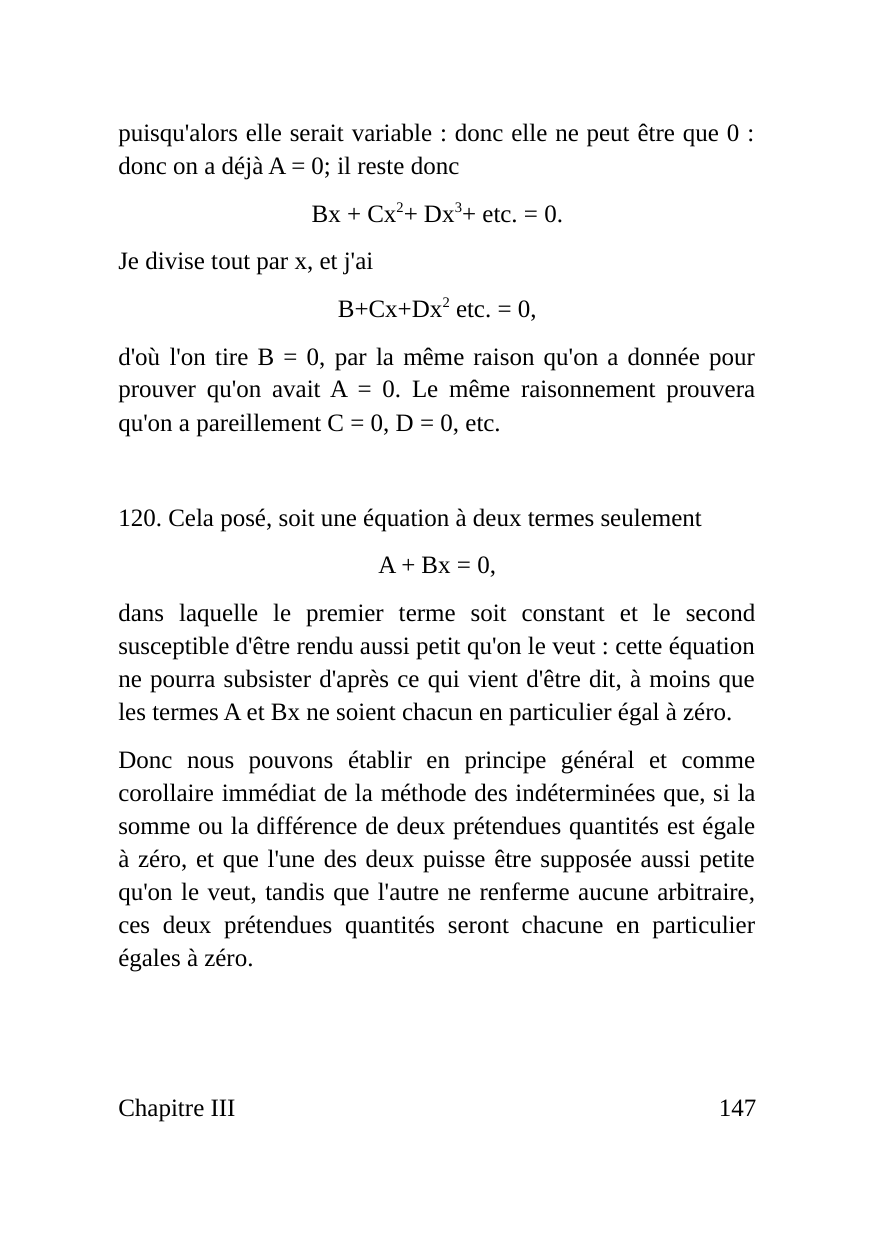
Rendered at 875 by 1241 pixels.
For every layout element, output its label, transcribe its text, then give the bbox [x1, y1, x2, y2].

text dans laquelle le premier terme soit constant et le second susceptible d'être rendu aussi petit qu'on le veut : cette équation ne pourra subsister d'après ce qui vient d'être dit, à moins que les termes A et Bx ne soient chacun en particulier égal à zéro. [118, 598, 756, 726]
text A + Bx = 0, [118, 550, 756, 579]
text Bx + Cx2+ Dx3+ etc. = 0. [118, 199, 756, 227]
text B+Cx+Dx2 etc. = 0, [118, 294, 756, 323]
text puisqu'alors elle serait variable : donc elle ne peut être que 0 : donc on a déjà A = 0; il reste donc [118, 118, 756, 180]
text 120. Cela posé, soit une équation à deux termes seulement [118, 503, 756, 532]
text d'où l'on tire B = 0, par la même raison qu'on a donnée pour prouver qu'on avait A = 0. Le même raisonnement prouvera qu'on a pareillement C = 0, D = 0, etc. [118, 342, 756, 436]
text Donc nous pouvons établir en principe général et comme corollaire immédiat de la méthode des indéterminées que, si la somme ou la différence de deux prétendues quantités est égale à zéro, et que l'une des deux puisse être supposée aussi petite qu'on le veut, tandis que l'autre ne renferme aucune arbitraire, ces deux prétendues quantités seront chacune en particulier égales à zéro. [118, 745, 756, 972]
text Je divise tout par x, et j'ai [118, 246, 756, 275]
